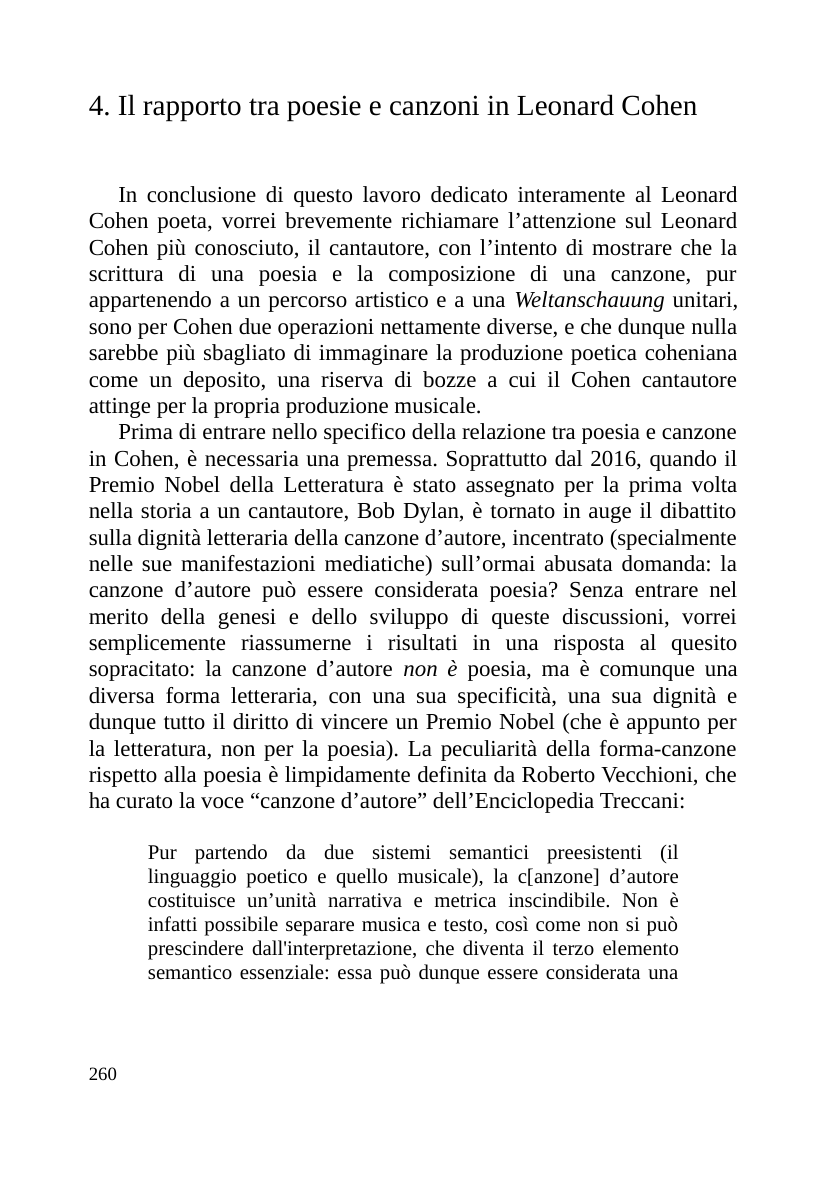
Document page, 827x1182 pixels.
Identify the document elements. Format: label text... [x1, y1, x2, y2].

text Pur partendo da due sistemi semantici preesistenti (il linguaggio poetico e quello musicale), la c[anzone] d’autore costituisce un’unità narrativa e metrica inscindibile. Non è infatti possibile separare musica e testo, così come non si può prescindere dall'interpretazione, che diventa il terzo elemento semantico essenziale: essa può dunque essere considerata una [148, 840, 679, 984]
text 4. Il rapporto tra poesie e canzoni in Leonard Cohen [88, 88, 738, 122]
text In conclusione di questo lavoro dedicato interamente al Leonard Cohen poeta, vorrei brevemente richiamare l’attenzione sul Leonard Cohen più conosciuto, il cantautore, con l’intento di mostrare che la scrittura di una poesia e la composizione di una canzone, pur appartenendo a un percorso artistico e a una Weltanschauung unitari, sono per Cohen due operazioni nettamente diverse, e che dunque nulla sarebbe più sbagliato di immaginare la produzione poetica coheniana come un deposito, una riserva di bozze a cui il Cohen cantautore attinge per la propria produzione musicale. [88, 181, 738, 418]
text Prima di entrare nello specifico della relazione tra poesia e canzone in Cohen, è necessaria una premessa. Soprattutto dal 2016, quando il Premio Nobel della Letteratura è stato assegnato per la prima volta nella storia a un cantautore, Bob Dylan, è tornato in auge il dibattito sulla dignità letteraria della canzone d’autore, incentrato (specialmente nelle sue manifestazioni mediatiche) sull’ormai abusata domanda: la canzone d’autore può essere considerata poesia? Senza entrare nel merito della genesi e dello sviluppo di queste discussioni, vorrei semplicemente riassumerne i risultati in una risposta al quesito sopracitato: la canzone d’autore non è poesia, ma è comunque una diversa forma letteraria, con una sua specificità, una sua dignità e dunque tutto il diritto di vincere un Premio Nobel (che è appunto per la letteratura, non per la poesia). La peculiarità della forma-canzone rispetto alla poesia è limpidamente definita da Roberto Vecchioni, che ha curato la voce “canzone d’autore” dell’Enciclopedia Treccani: [88, 418, 738, 814]
